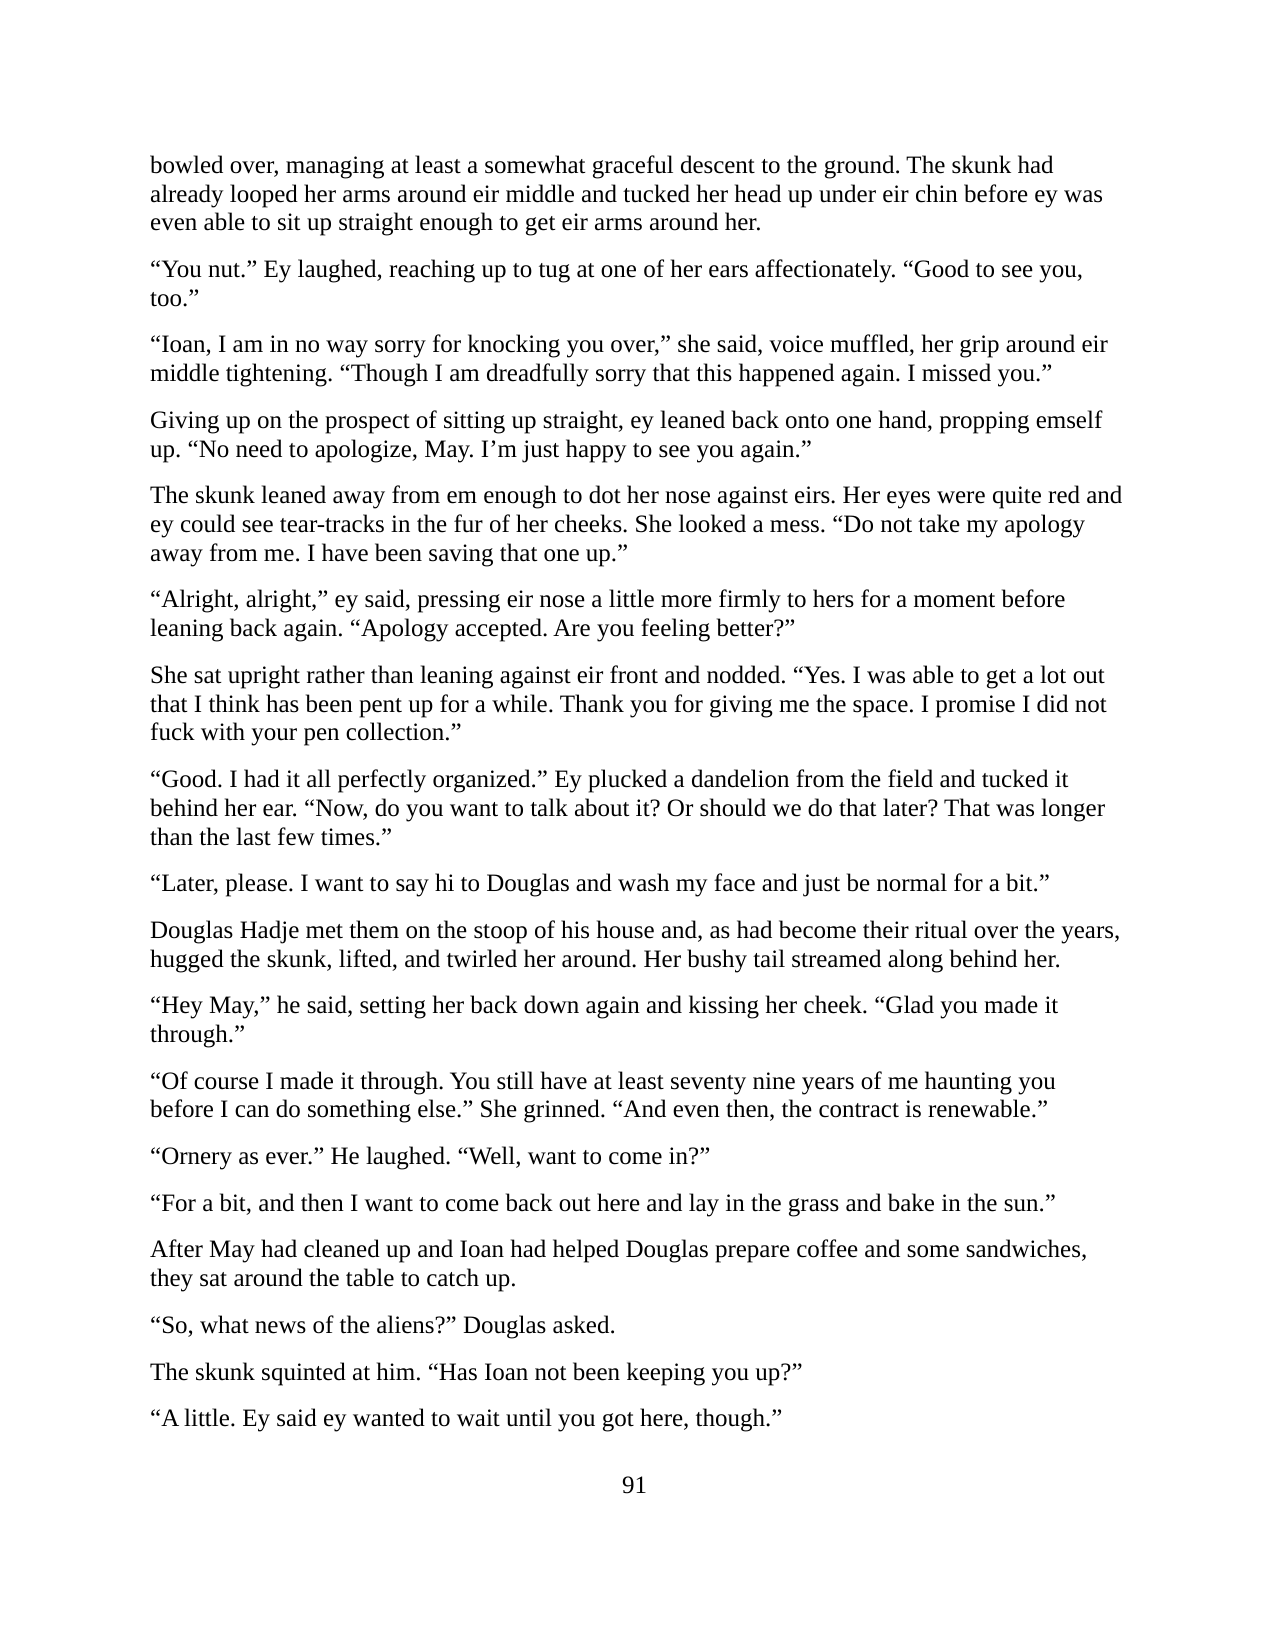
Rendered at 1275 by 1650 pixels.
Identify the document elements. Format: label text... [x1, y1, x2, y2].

text Douglas Hadje met them on the stoop of his house and, as had become their ritual over the years, hugged the skunk, lifted, and twirled her around. Her bushy tail streamed along behind her. [150, 915, 1125, 972]
text She sat upright rather than leaning against eir front and nodded. “Yes. I was able to get a lot out that I think has been pent up for a while. Thank you for giving me the space. I promise I did not fuck with your pen collection.” [150, 660, 1125, 746]
text “Alright, alright,” ey said, pressing eir nose a little more firmly to hers for a moment before leaning back again. “Apology accepted. Are you feeling better?” [150, 584, 1125, 642]
text “Ioan, I am in no way sorry for knocking you over,” she said, voice muffled, her grip around eir middle tightening. “Though I am dreadfully sorry that this happened again. I missed you.” [150, 329, 1125, 387]
text “A little. Ey said ey wanted to wait until you got here, though.” [150, 1403, 1125, 1432]
text After May had cleaned up and Ioan had helped Douglas prepare coffee and some sandwiches, they sat around the table to catch up. [150, 1234, 1125, 1292]
text “Of course I made it through. You still have at least seventy nine years of me haunting you before I can do something else.” She grinned. “And even then, the contract is renewable.” [150, 1066, 1125, 1123]
text Giving up on the prospect of sitting up straight, ey leaned back onto one hand, propping emself up. “No need to apologize, May. I’m just happy to see you again.” [150, 405, 1125, 462]
text bowled over, managing at least a somewhat graceful descent to the ground. The skunk had already looped her arms around eir middle and tucked her head up under eir chin before ey was even able to sit up straight enough to get eir arms around her. [150, 150, 1125, 236]
text “So, what news of the aliens?” Douglas asked. [150, 1310, 1125, 1339]
text “Hey May,” he said, setting her back down again and kissing her cheek. “Glad you made it through.” [150, 990, 1125, 1048]
text “Ornery as ever.” He laughed. “Well, want to come in?” [150, 1141, 1125, 1170]
text The skunk leaned away from em enough to dot her nose against eirs. Her eyes were quite red and ey could see tear-tracks in the fur of her cheeks. She looked a mess. “Do not take my apology away from me. I have been saving that one up.” [150, 480, 1125, 567]
text The skunk squinted at him. “Has Ioan not been keeping you up?” [150, 1357, 1125, 1385]
text “You nut.” Ey laughed, reaching up to tug at one of her ears affectionately. “Good to see you, too.” [150, 254, 1125, 312]
text “Good. I had it all perfectly organized.” Ey plucked a dandelion from the field and tucked it behind her ear. “Now, do you want to talk about it? Or should we do that later? That was longer than the last few times.” [150, 764, 1125, 850]
text “Later, please. I want to say hi to Douglas and wash my face and just be normal for a bit.” [150, 868, 1125, 897]
text “For a bit, and then I want to come back out here and lay in the grass and bake in the sun.” [150, 1188, 1125, 1217]
